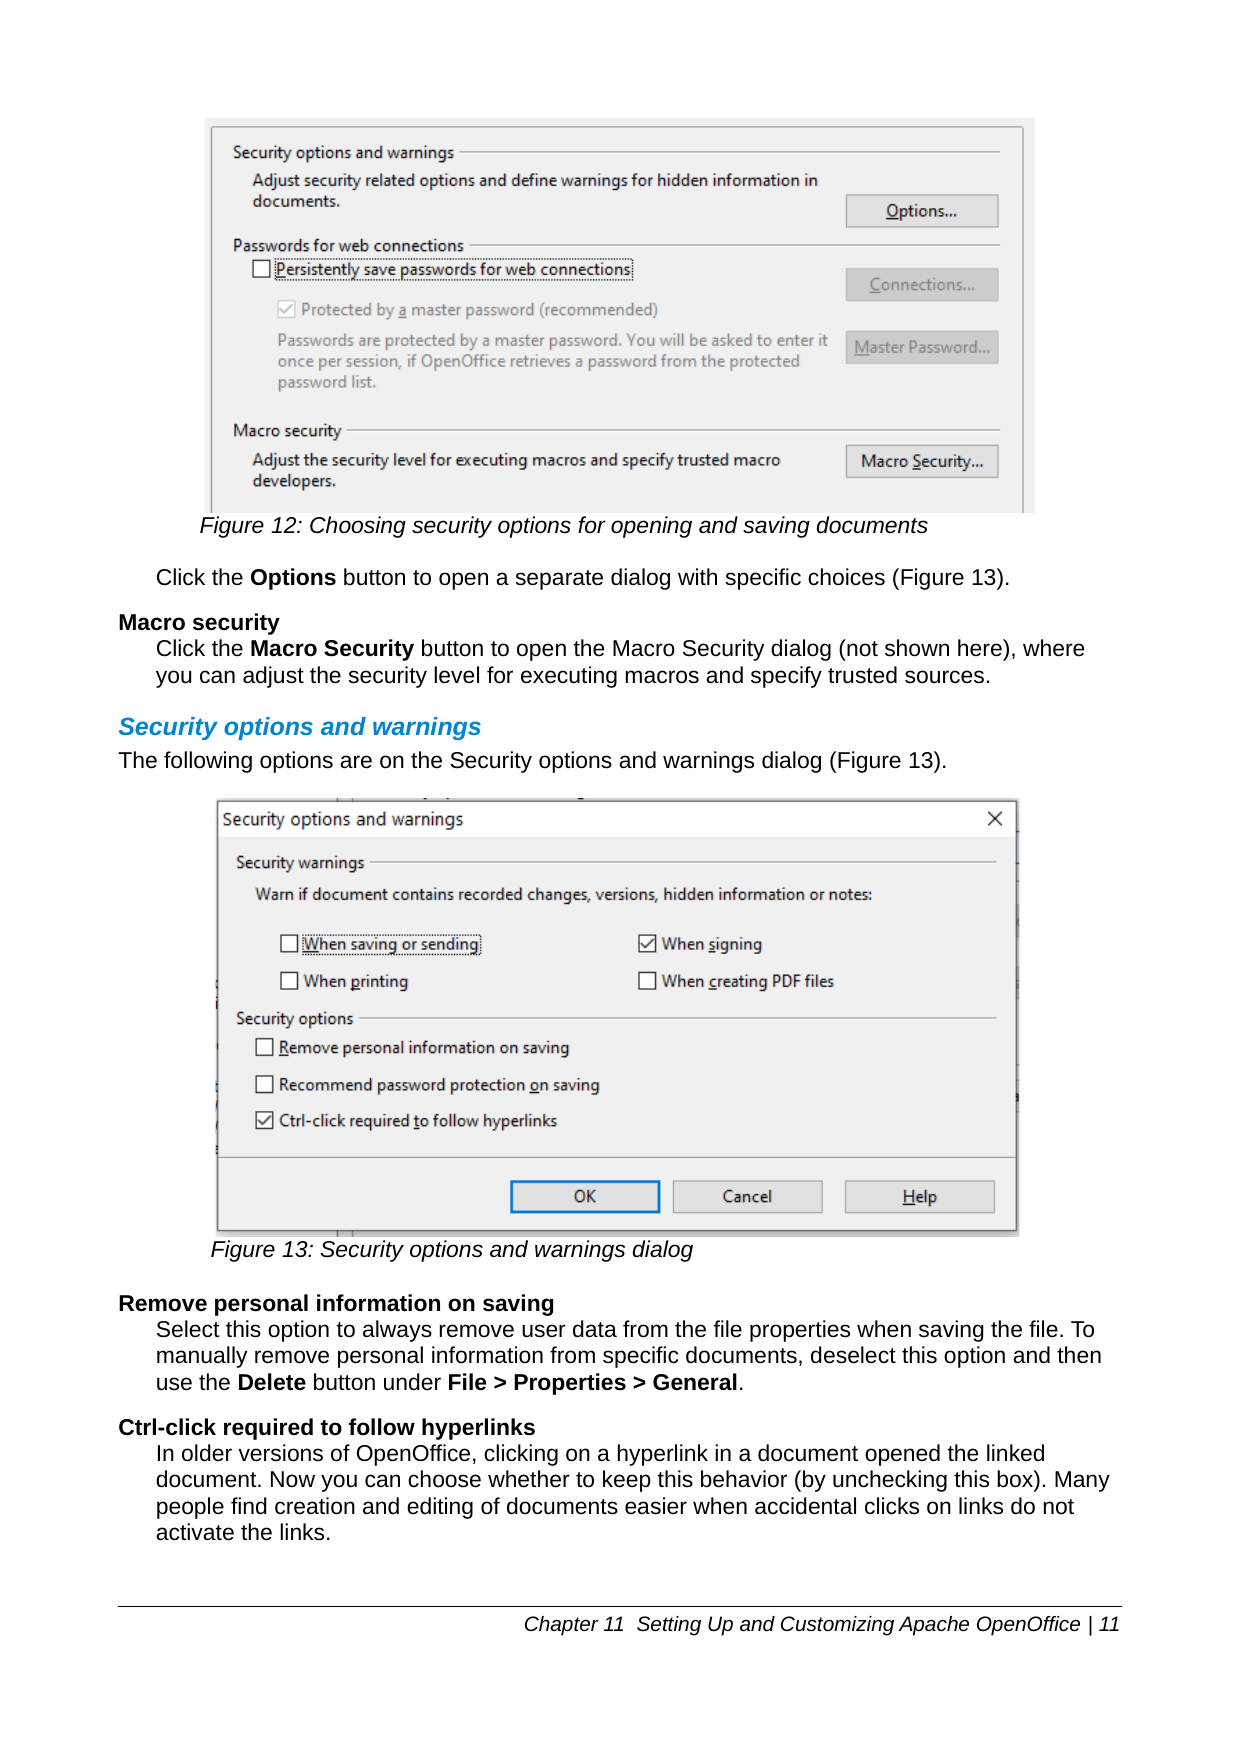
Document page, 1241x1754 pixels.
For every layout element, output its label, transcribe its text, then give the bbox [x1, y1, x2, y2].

text Figure 12: Choosing security options for opening and saving documents [199, 513, 1034, 538]
text Select this option to always remove user data from the file properties when saving the file. To manually remove personal information from specific documents, deselect this option and then use the Delete button under File > Properties > General. [156, 1316, 1122, 1395]
text Remove personal information on saving [118, 1290, 1122, 1316]
text Click the Macro Security button to open the Macro Security dialog (not shown here), where you can adjust the security level for executing macros and specify trusted sources. [156, 635, 1122, 688]
text Figure 13: Security options and warnings dialog [210, 1237, 1023, 1263]
text Macro security [118, 609, 1122, 635]
picture [204, 118, 1035, 513]
subtitle Security options and warnings [118, 712, 1122, 741]
picture [215, 798, 1020, 1237]
text The following options are on the Security options and warnings dialog (Figure 13). [118, 747, 1122, 774]
text Ctrl-click required to follow hyperlinks [118, 1413, 1122, 1440]
text In older versions of OpenOffice, clicking on a hyperlink in a document opened the linked document. Now you can choose whether to keep this behavior (by unchecking this box). Many people find creation and editing of documents easier when accidental clicks on links do not activate the links. [156, 1440, 1122, 1545]
text Click the Options button to open a separate dialog with specific choices (Figure 13). [156, 564, 1122, 591]
